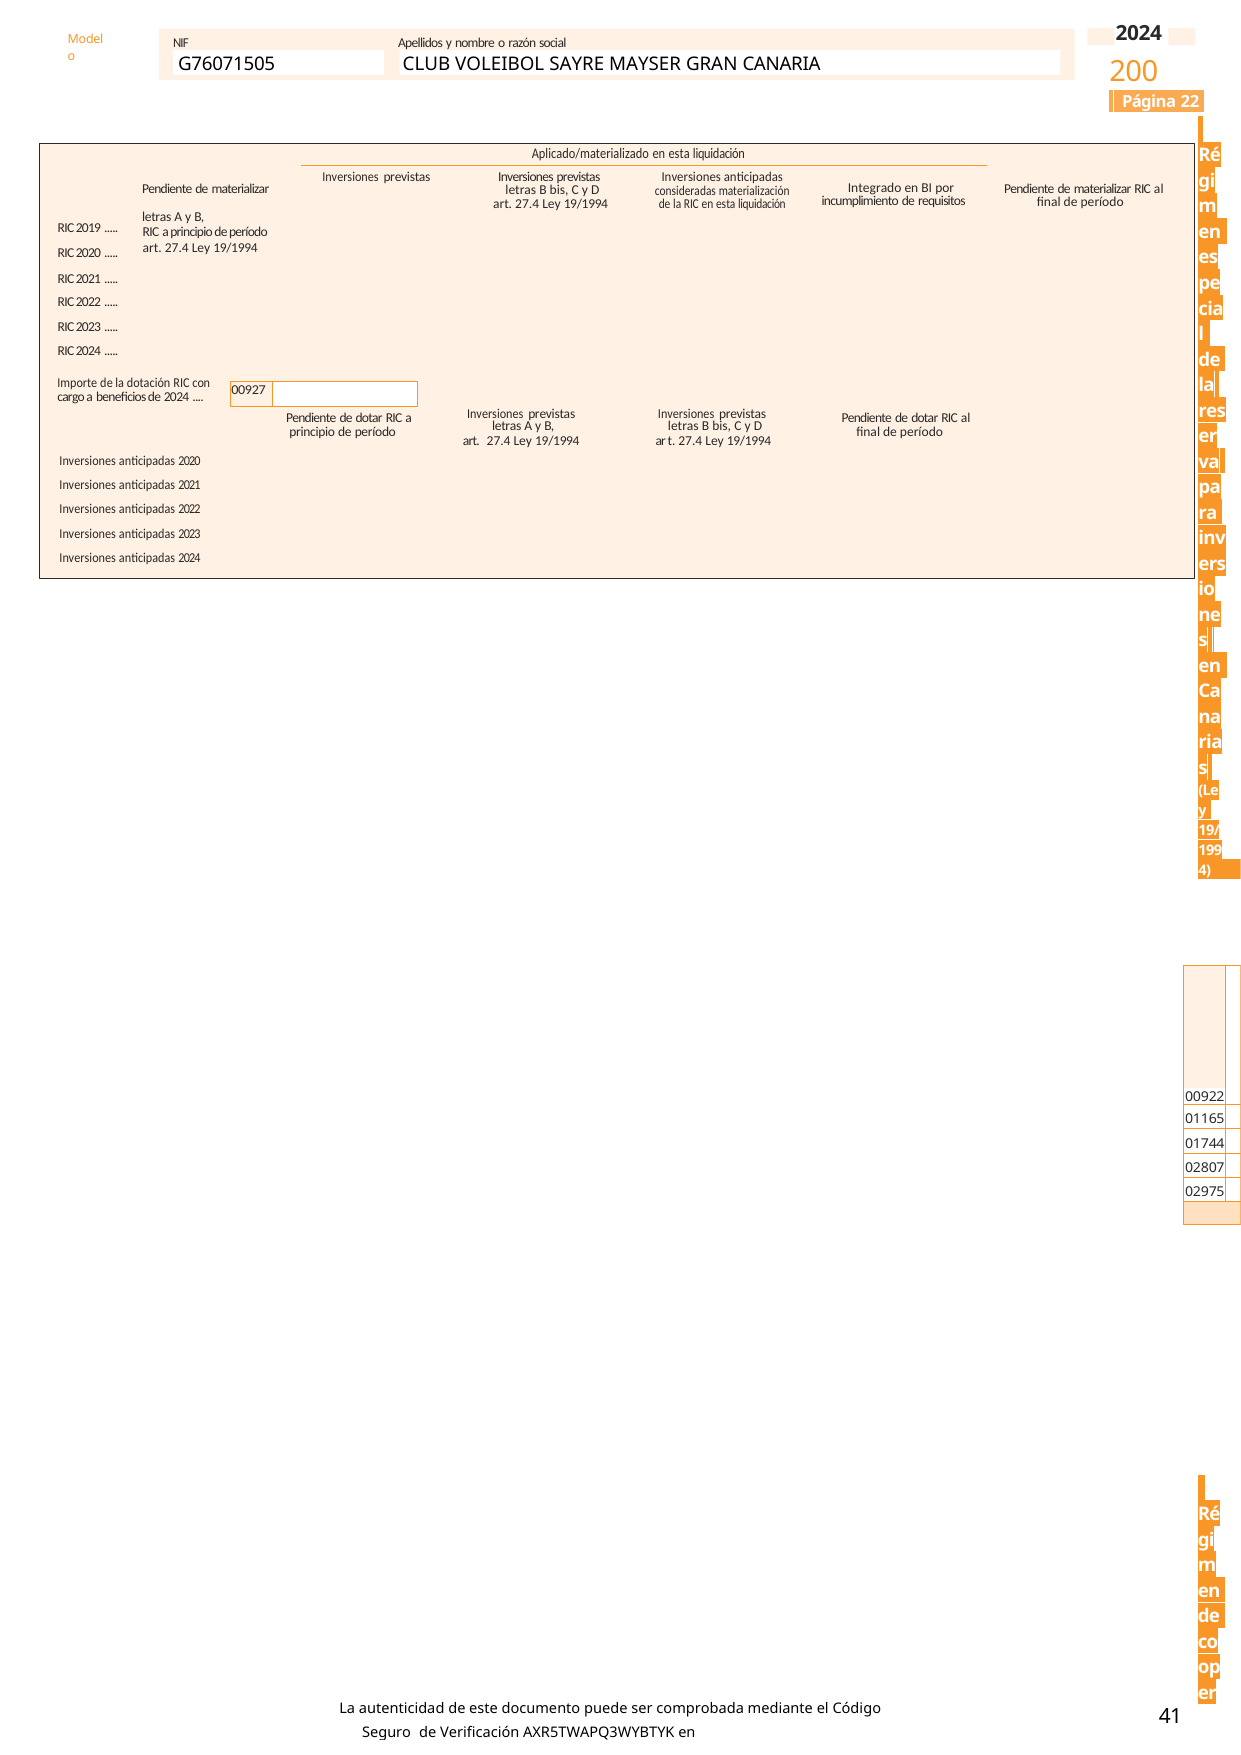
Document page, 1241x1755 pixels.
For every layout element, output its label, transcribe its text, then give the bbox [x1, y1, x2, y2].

subtitle Régimen especial de la reserva para inversiones en Canarias (Ley 19/1994) [1198, 116, 1226, 879]
table_cell 02807 [1184, 1154, 1225, 1177]
table_cell [1226, 1129, 1240, 1153]
subtitle 2024 [1115, 23, 1226, 45]
table_header 00922 [1184, 1089, 1225, 1104]
table_cell 01744 [1184, 1129, 1225, 1153]
text Régimen de cooper [1198, 1475, 1226, 1704]
table_header [1226, 966, 1240, 1104]
text Modelo [67, 30, 109, 64]
text 200 Página 22 [1109, 46, 1226, 112]
table_cell [1184, 1202, 1240, 1224]
table_cell [1226, 1154, 1240, 1177]
table_cell 01165 [1184, 1105, 1225, 1128]
table_cell 02975 [1184, 1178, 1225, 1201]
table_cell [1226, 1178, 1240, 1201]
table_cell [1226, 1105, 1240, 1128]
